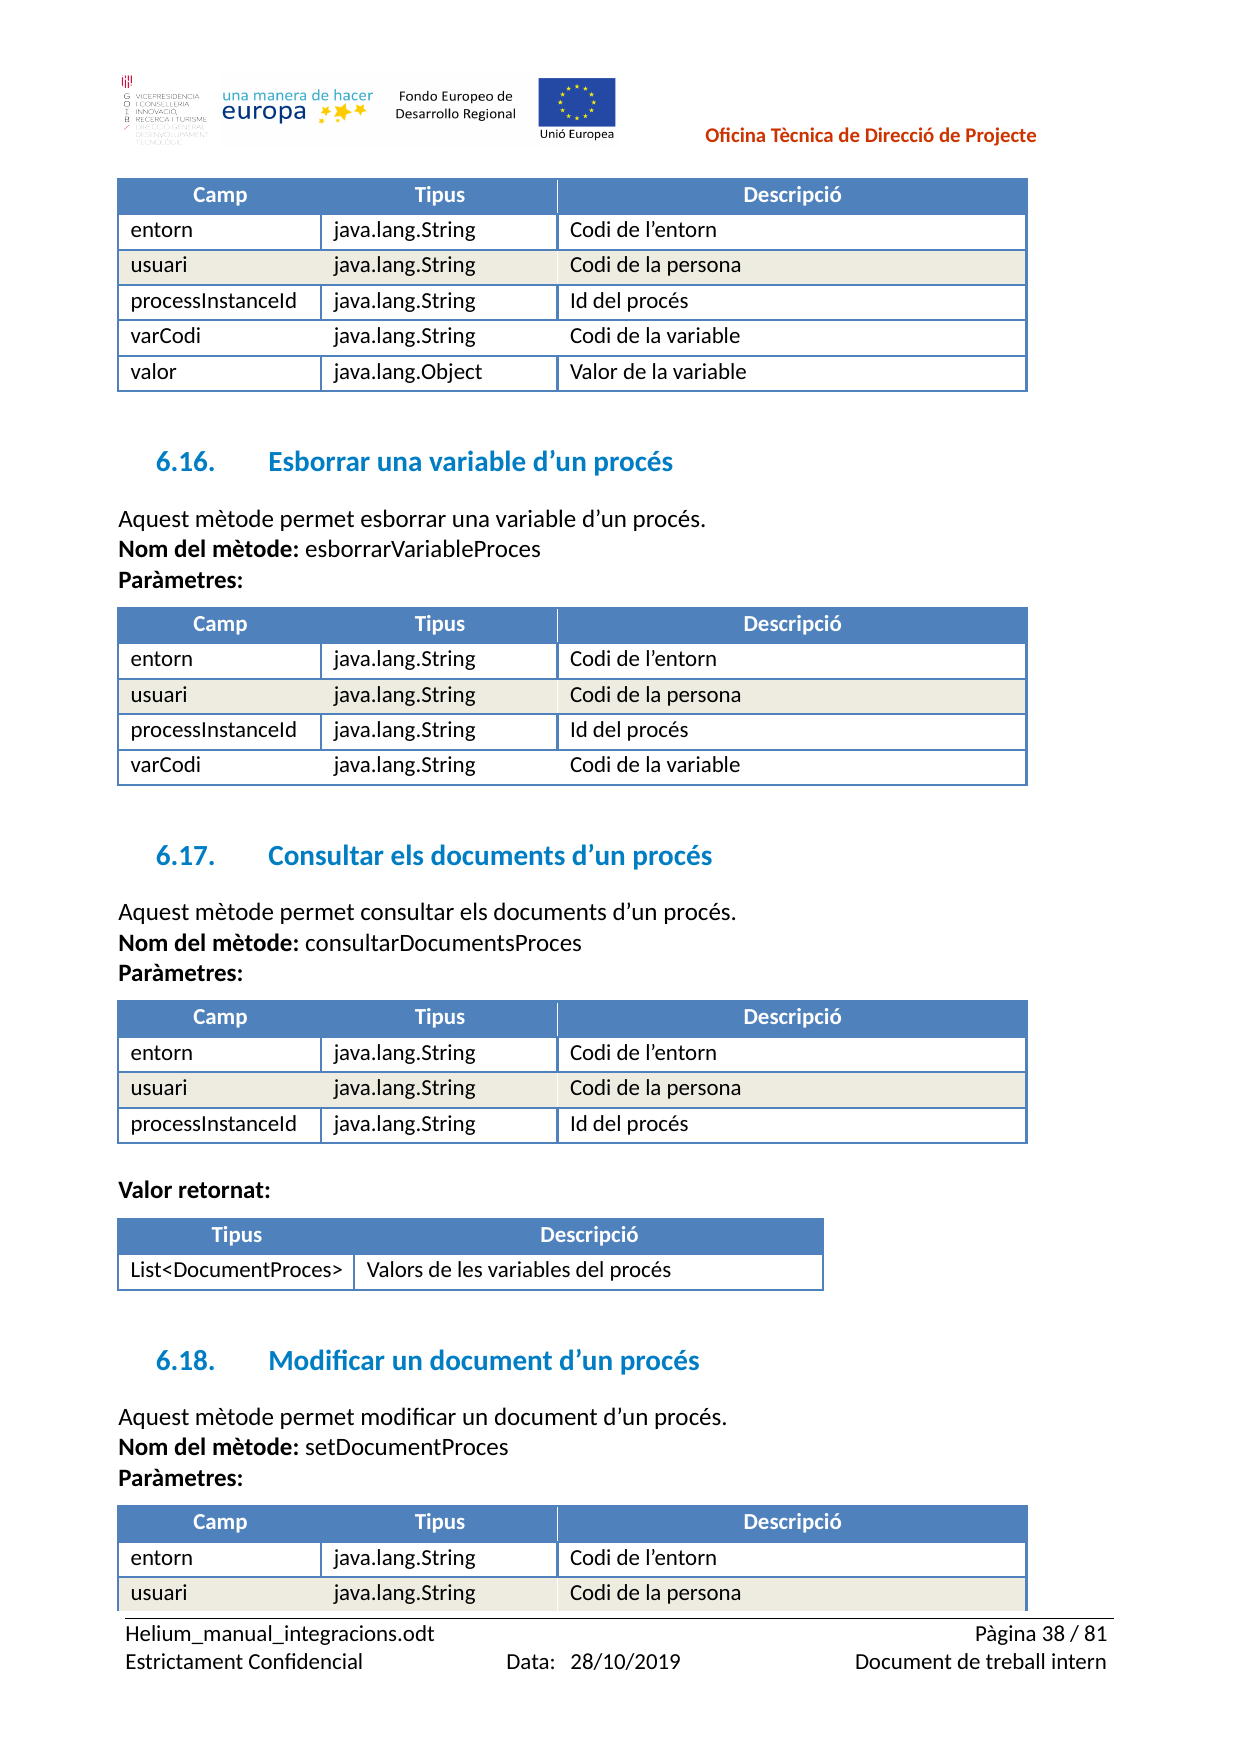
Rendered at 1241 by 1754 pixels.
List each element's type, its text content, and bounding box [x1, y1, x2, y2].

table_cell usuari [119, 680, 321, 713]
table_cell entorn [119, 215, 320, 248]
subtitle Consultar els documents d’un procés [156, 837, 1122, 873]
table_header Tipus [321, 609, 557, 642]
table_cell varCodi [119, 321, 321, 355]
table_cell processInstanceId [119, 715, 320, 748]
table_cell Codi de la persona [558, 1578, 1025, 1611]
text Aquest mètode permet modificar un document d’un procés. [118, 1401, 1122, 1432]
table_cell java.lang.Object [322, 357, 556, 390]
table_header Camp [119, 1507, 321, 1541]
table_cell Codi de l’entorn [559, 644, 1025, 678]
table_cell java.lang.String [322, 715, 556, 748]
text Nom del mètode: esborrarVariableProces Paràmetres: [118, 533, 1122, 594]
table_cell valor [119, 357, 320, 390]
table_cell java.lang.String [322, 286, 556, 319]
table_cell java.lang.String [322, 644, 556, 678]
table_header Tipus [321, 1003, 557, 1036]
table_cell entorn [119, 644, 320, 678]
table_header Descripció [558, 1003, 1025, 1036]
table_header Camp [119, 1003, 321, 1036]
table_cell Codi de la persona [558, 251, 1025, 284]
table_header Descripció [558, 1507, 1025, 1541]
table_cell varCodi [119, 751, 321, 784]
table_cell Codi de l’entorn [559, 1038, 1025, 1071]
table_cell Id del procés [559, 715, 1025, 748]
table_cell processInstanceId [119, 286, 320, 319]
table_cell java.lang.String [322, 1109, 556, 1142]
table_cell Codi de la persona [558, 680, 1025, 713]
table_cell java.lang.String [322, 1543, 556, 1576]
table_cell java.lang.String [321, 751, 557, 784]
table_cell Codi de la variable [558, 321, 1025, 355]
table_header Descripció [354, 1220, 822, 1253]
text Aquest mètode permet consultar els documents d’un procés. [118, 896, 1122, 927]
table_cell usuari [119, 1073, 321, 1107]
text Nom del mètode: setDocumentProces Paràmetres: [118, 1432, 1122, 1493]
table_header Tipus [321, 180, 557, 213]
table_cell usuari [119, 1578, 321, 1611]
picture [219, 73, 621, 147]
table_cell java.lang.String [322, 1038, 556, 1071]
table_cell java.lang.String [321, 251, 557, 284]
subtitle Modificar un document d’un procés [156, 1342, 1122, 1377]
table_cell entorn [119, 1038, 320, 1071]
table_cell processInstanceId [119, 1109, 320, 1142]
table_cell usuari [119, 251, 321, 284]
subtitle Esborrar una variable d’un procés [156, 443, 1122, 479]
table_cell Id del procés [559, 286, 1025, 319]
table_cell Valor de la variable [559, 357, 1025, 390]
text Valor retornat: [118, 1175, 1122, 1205]
picture [118, 73, 213, 147]
table_cell Codi de l’entorn [559, 1543, 1025, 1576]
table_cell java.lang.String [321, 1073, 557, 1107]
table_cell Codi de l’entorn [559, 215, 1025, 248]
table_header Descripció [558, 180, 1025, 213]
text Nom del mètode: consultarDocumentsProces Paràmetres: [118, 927, 1122, 988]
table_cell Codi de la persona [558, 1073, 1025, 1107]
table_cell java.lang.String [321, 321, 557, 355]
table_cell java.lang.String [321, 680, 557, 713]
table_header Camp [119, 180, 321, 213]
table_header Descripció [558, 609, 1025, 642]
table_header Camp [119, 609, 321, 642]
table_cell Id del procés [559, 1109, 1025, 1142]
table_cell Codi de la variable [558, 751, 1025, 784]
table_cell java.lang.String [322, 215, 556, 248]
text Aquest mètode permet esborrar una variable d’un procés. [118, 503, 1122, 533]
table_cell List<DocumentProces> [119, 1255, 353, 1288]
table_cell java.lang.String [321, 1578, 557, 1611]
table_cell entorn [119, 1543, 320, 1576]
table_cell Valors de les variables del procés [355, 1255, 822, 1288]
table_header Tipus [119, 1220, 354, 1253]
table_header Tipus [321, 1507, 557, 1541]
